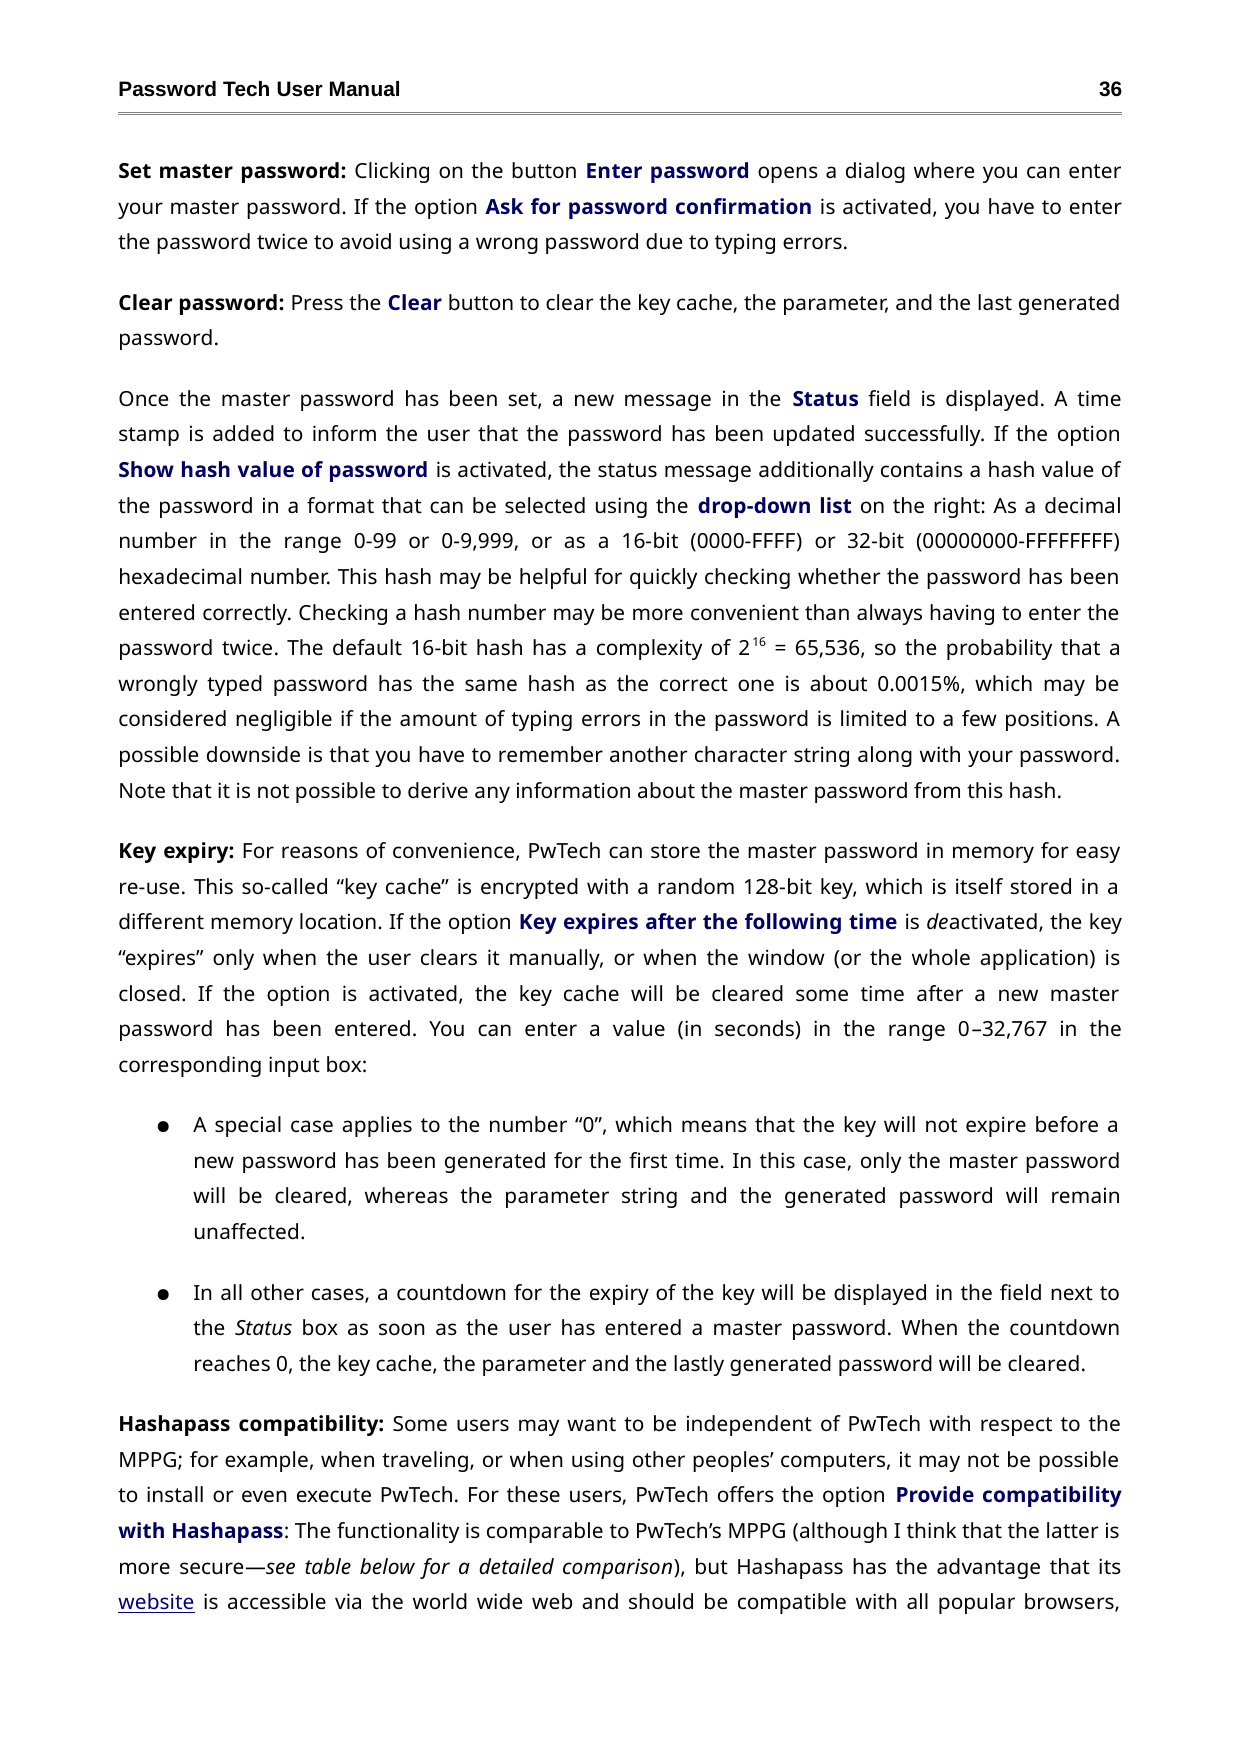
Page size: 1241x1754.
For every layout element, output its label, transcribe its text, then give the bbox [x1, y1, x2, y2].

list In all other cases, a countdown for the expiry of the key will be displayed in the field next to the Status box as soon as the user has entered a master password. When the countdown reaches 0, the key cache, the parameter and the lastly generated password will be cleared. [156, 1277, 1122, 1377]
list A special case applies to the number “0”, which means that the key will not expire before a new password has been generated for the first time. In this case, only the master password will be cleared, whereas the parameter string and the generated password will remain unaffected. [156, 1110, 1122, 1246]
text Clear password: Press the Clear button to clear the key cache, the parameter, and the last generated password. [118, 288, 1122, 352]
text Once the master password has been set, a new message in the Status field is displayed. A time stamp is added to inform the user that the password has been updated successfully. If the option Show hash value of password is activated, the status message additionally contains a hash value of the password in a format that can be selected using the drop-down list on the right: As a decimal number in the range 0-99 or 0-9,999, or as a 16-bit (0000-FFFF) or 32-bit (00000000-FFFFFFFF) hexadecimal number. This hash may be helpful for quickly checking whether the password has been entered correctly. Checking a hash number may be more convenient than always having to enter the password twice. The default 16-bit hash has a complexity of 216 = 65,536, so the probability that a wrongly typed password has the same hash as the correct one is about 0.0015%, which may be considered negligible if the amount of typing errors in the password is limited to a few positions. A possible downside is that you have to remember another character string along with your password. Note that it is not possible to derive any information about the master password from this hash. [118, 384, 1122, 804]
text Key expiry: For reasons of convenience, PwTech can store the master password in memory for easy re-use. This so-called “key cache” is encrypted with a random 128-bit key, which is itself stored in a different memory location. If the option Key expires after the following time is deactivated, the key “expires” only when the user clears it manually, or when the window (or the whole application) is closed. If the option is activated, the key cache will be cleared some time after a new master password has been entered. You can enter a value (in seconds) in the range 0–32,767 in the corresponding input box: [118, 836, 1122, 1078]
text Set master password: Clicking on the button Enter password opens a dialog where you can enter your master password. If the option Ask for password confirmation is activated, you have to enter the password twice to avoid using a wrong password due to typing errors. [118, 156, 1122, 256]
text Hashapass compatibility: Some users may want to be independent of PwTech with respect to the MPPG; for example, when traveling, or when using other peoples’ computers, it may not be possible to install or even execute PwTech. For these users, PwTech offers the option Provide compatibility with Hashapass: The functionality is comparable to PwTech’s MPPG (although I think that the latter is more secure—see table below for a detailed comparison), but Hashapass has the advantage that its website is accessible via the world wide web and should be compatible with all popular browsers, [118, 1409, 1122, 1616]
